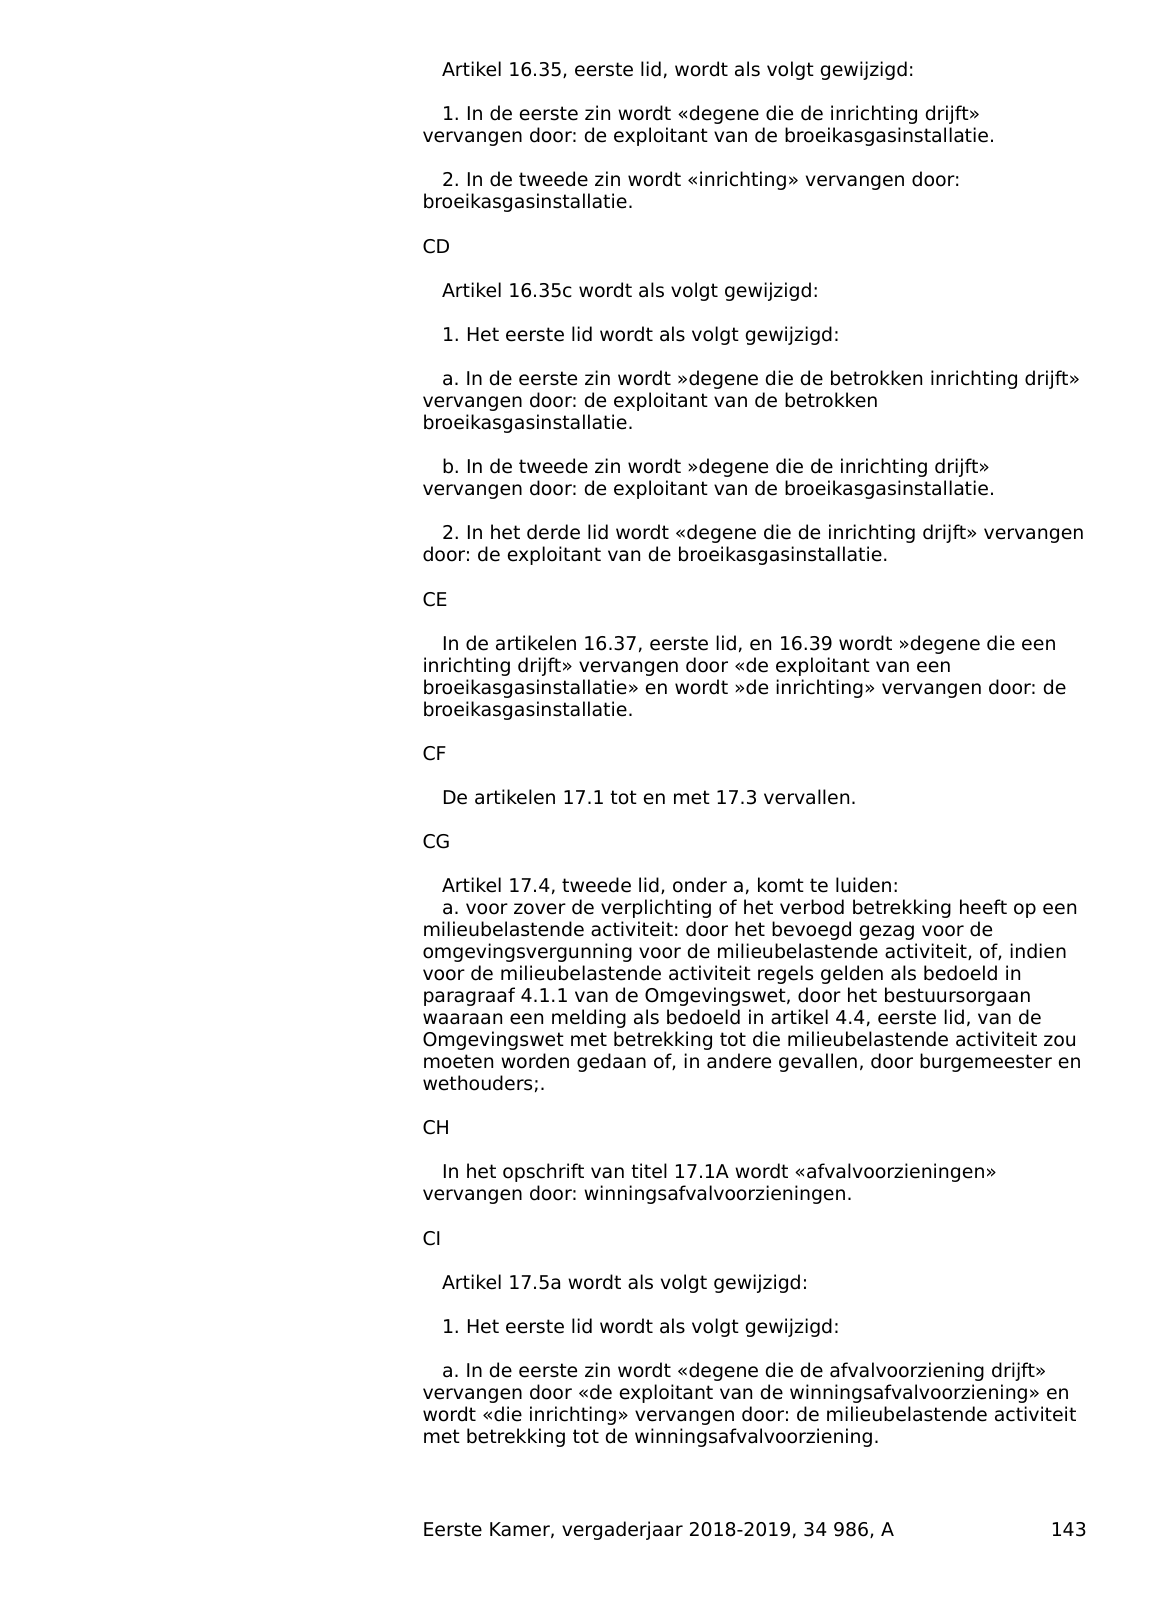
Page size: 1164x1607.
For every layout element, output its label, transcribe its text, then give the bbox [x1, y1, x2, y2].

text a. In de eerste zin wordt »degene die de betrokken inrichting drijft» vervangen door: de exploitant van de betrokken broeikasgasinstallatie. [422, 368, 1087, 434]
text 2. In de tweede zin wordt «inrichting» vervangen door: broeikasgasinstallatie. [422, 169, 1087, 213]
text In het opschrift van titel 17.1A wordt «afvalvoorzieningen» vervangen door: winningsafvalvoorzieningen. [422, 1161, 1087, 1205]
text a. In de eerste zin wordt «degene die de afvalvoorziening drijft» vervangen door «de exploitant van de winningsafvalvoorziening» en wordt «die inrichting» vervangen door: de milieubelastende activiteit met betrekking tot de winningsafvalvoorziening. [422, 1360, 1087, 1448]
text Artikel 16.35, eerste lid, wordt als volgt gewijzigd: [422, 59, 1087, 81]
text Artikel 17.5a wordt als volgt gewijzigd: [422, 1272, 1087, 1294]
text b. In de tweede zin wordt »degene die de inrichting drijft» vervangen door: de exploitant van de broeikasgasinstallatie. [422, 456, 1087, 500]
text Artikel 17.4, tweede lid, onder a, komt te luiden: [422, 875, 1087, 897]
text CI [422, 1227, 1087, 1249]
text Artikel 16.35c wordt als volgt gewijzigd: [422, 280, 1087, 302]
text 2. In het derde lid wordt «degene die de inrichting drijft» vervangen door: de exploitant van de broeikasgasinstallatie. [422, 522, 1087, 566]
text In de artikelen 16.37, eerste lid, en 16.39 wordt »degene die een inrichting drijft» vervangen door «de exploitant van een broeikasgasinstallatie» en wordt »de inrichting» vervangen door: de broeikasgasinstallatie. [422, 633, 1087, 721]
text 1. In de eerste zin wordt «degene die de inrichting drijft» vervangen door: de exploitant van de broeikasgasinstallatie. [422, 103, 1087, 147]
text CF [422, 743, 1087, 765]
text a. voor zover de verplichting of het verbod betrekking heeft op een milieubelastende activiteit: door het bevoegd gezag voor de omgevingsvergunning voor de milieubelastende activiteit, of, indien voor de milieubelastende activiteit regels gelden als bedoeld in paragraaf 4.1.1 van de Omgevingswet, door het bestuursorgaan waaraan een melding als bedoeld in artikel 4.4, eerste lid, van de Omgevingswet met betrekking tot die milieubelastende activiteit zou moeten worden gedaan of, in andere gevallen, door burgemeester en wethouders;. [422, 897, 1087, 1095]
text De artikelen 17.1 tot en met 17.3 vervallen. [422, 787, 1087, 809]
text 1. Het eerste lid wordt als volgt gewijzigd: [422, 324, 1087, 346]
text CD [422, 236, 1087, 257]
text CH [422, 1117, 1087, 1139]
text 1. Het eerste lid wordt als volgt gewijzigd: [422, 1316, 1087, 1338]
text CG [422, 831, 1087, 853]
text CE [422, 588, 1087, 610]
